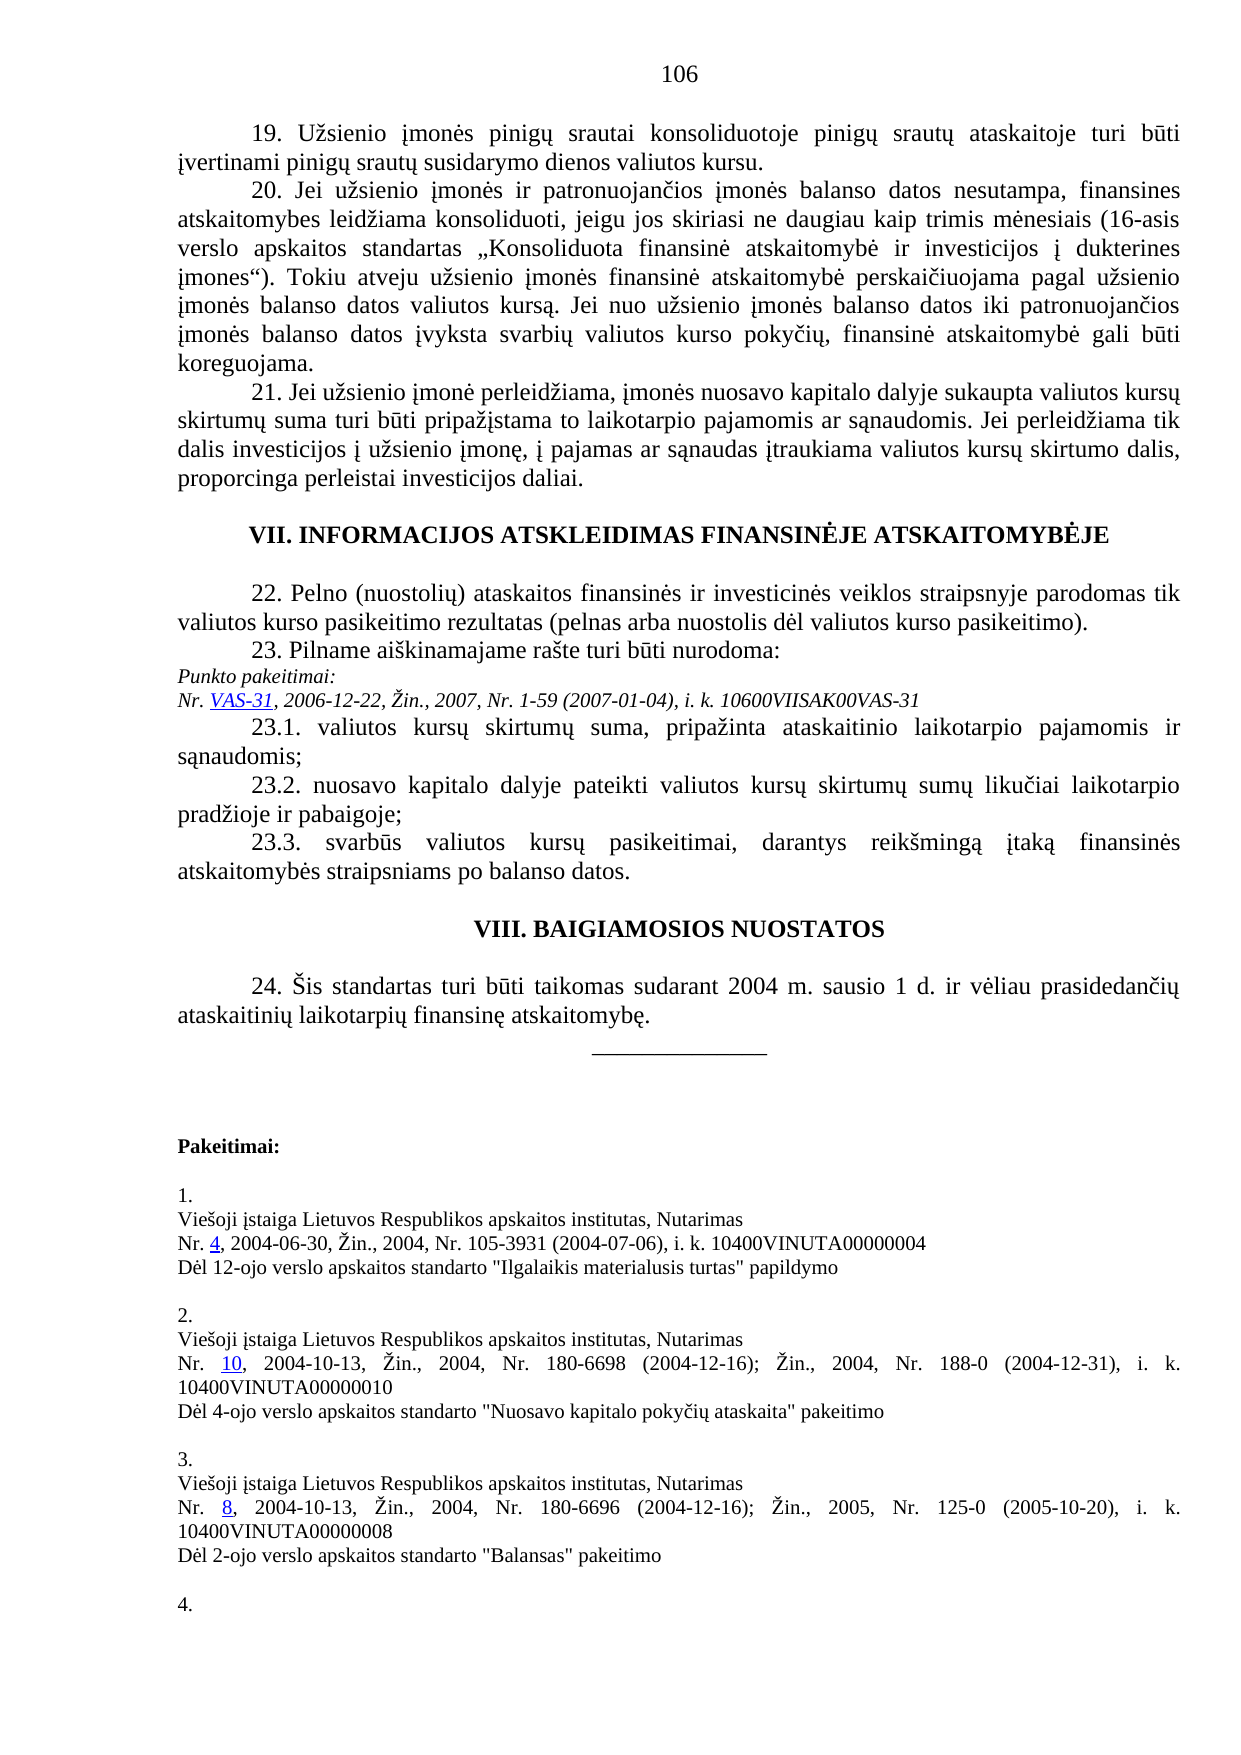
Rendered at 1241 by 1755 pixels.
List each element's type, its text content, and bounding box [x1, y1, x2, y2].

text VII. INFORMACIJOS ATSKLEIDIMAS FINANSINĖJE ATSKAITOMYBĖJE [177, 521, 1181, 549]
text ______________ [177, 1029, 1181, 1057]
text 3. [177, 1447, 1181, 1471]
text Nr. 4, 2004-06-30, Žin., 2004, Nr. 105-3931 (2004-07-06), i. k. 10400VINUTA00000004 [177, 1231, 1181, 1255]
text Dėl 2-ojo verslo apskaitos standarto "Balansas" pakeitimo [177, 1543, 1181, 1567]
text 22. Pelno (nuostolių) ataskaitos finansinės ir investicinės veiklos straipsnyje parodomas tik valiutos kurso pasikeitimo rezultatas (pelnas arba nuostolis dėl valiutos kurso pasikeitimo). [177, 578, 1181, 636]
text 20. Jei užsienio įmonės ir patronuojančios įmonės balanso datos nesutampa, finansines atskaitomybes leidžiama konsoliduoti, jeigu jos skiriasi ne daugiau kaip trimis mėnesiais (16-asis verslo apskaitos standartas „Konsoliduota finansinė atskaitomybė ir investicijos į dukterines įmones“). Tokiu atveju užsienio įmonės finansinė atskaitomybė perskaičiuojama pagal užsienio įmonės balanso datos valiutos kursą. Jei nuo užsienio įmonės balanso datos iki patronuojančios įmonės balanso datos įvyksta svarbių valiutos kurso pokyčių, finansinė atskaitomybė gali būti koreguojama. [177, 176, 1181, 377]
text Nr. 8, 2004-10-13, Žin., 2004, Nr. 180-6696 (2004-12-16); Žin., 2005, Nr. 125-0 (2005-10-20), i. k. 10400VINUTA00000008 [177, 1495, 1181, 1543]
text Dėl 4-ojo verslo apskaitos standarto "Nuosavo kapitalo pokyčių ataskaita" pakeitimo [177, 1399, 1181, 1423]
text 2. [177, 1303, 1181, 1327]
text Viešoji įstaiga Lietuvos Respublikos apskaitos institutas, Nutarimas [177, 1207, 1181, 1231]
text 23.1. valiutos kursų skirtumų suma, pripažinta ataskaitinio laikotarpio pajamomis ir sąnaudomis; [177, 712, 1181, 770]
text 23.2. nuosavo kapitalo dalyje pateikti valiutos kursų skirtumų sumų likučiai laikotarpio pradžioje ir pabaigoje; [177, 770, 1181, 827]
text Viešoji įstaiga Lietuvos Respublikos apskaitos institutas, Nutarimas [177, 1471, 1181, 1495]
text Dėl 12-ojo verslo apskaitos standarto "Ilgalaikis materialusis turtas" papildymo [177, 1255, 1181, 1279]
text 24. Šis standartas turi būti taikomas sudarant 2004 m. sausio 1 d. ir vėliau prasidedančių ataskaitinių laikotarpių finansinę atskaitomybę. [177, 971, 1181, 1029]
text Pakeitimai: [177, 1134, 1181, 1158]
text Nr. 10, 2004-10-13, Žin., 2004, Nr. 180-6698 (2004-12-16); Žin., 2004, Nr. 188-0 (2004-12-31), i. k. 10400VINUTA00000010 [177, 1351, 1181, 1399]
text 19. Užsienio įmonės pinigų srautai konsoliduotoje pinigų srautų ataskaitoje turi būti įvertinami pinigų srautų susidarymo dienos valiutos kursu. [177, 118, 1181, 176]
text 1. [177, 1182, 1181, 1207]
text VIII. BAIGIAMOSIOS NUOSTATOS [177, 914, 1181, 942]
text 21. Jei užsienio įmonė perleidžiama, įmonės nuosavo kapitalo dalyje sukaupta valiutos kursų skirtumų suma turi būti pripažįstama to laikotarpio pajamomis ar sąnaudomis. Jei perleidžiama tik dalis investicijos į užsienio įmonę, į pajamas ar sąnaudas įtraukiama valiutos kursų skirtumo dalis, proporcinga perleistai investicijos daliai. [177, 377, 1181, 492]
text 23.3. svarbūs valiutos kursų pasikeitimai, darantys reikšmingą įtaką finansinės atskaitomybės straipsniams po balanso datos. [177, 827, 1181, 885]
text Punkto pakeitimai: [177, 664, 1181, 688]
text Viešoji įstaiga Lietuvos Respublikos apskaitos institutas, Nutarimas [177, 1327, 1181, 1351]
text Nr. VAS-31, 2006-12-22, Žin., 2007, Nr. 1-59 (2007-01-04), i. k. 10600VIISAK00VAS-31 [177, 688, 1181, 712]
text 23. Pilname aiškinamajame rašte turi būti nurodoma: [177, 636, 1181, 664]
text 4. [177, 1592, 1181, 1616]
